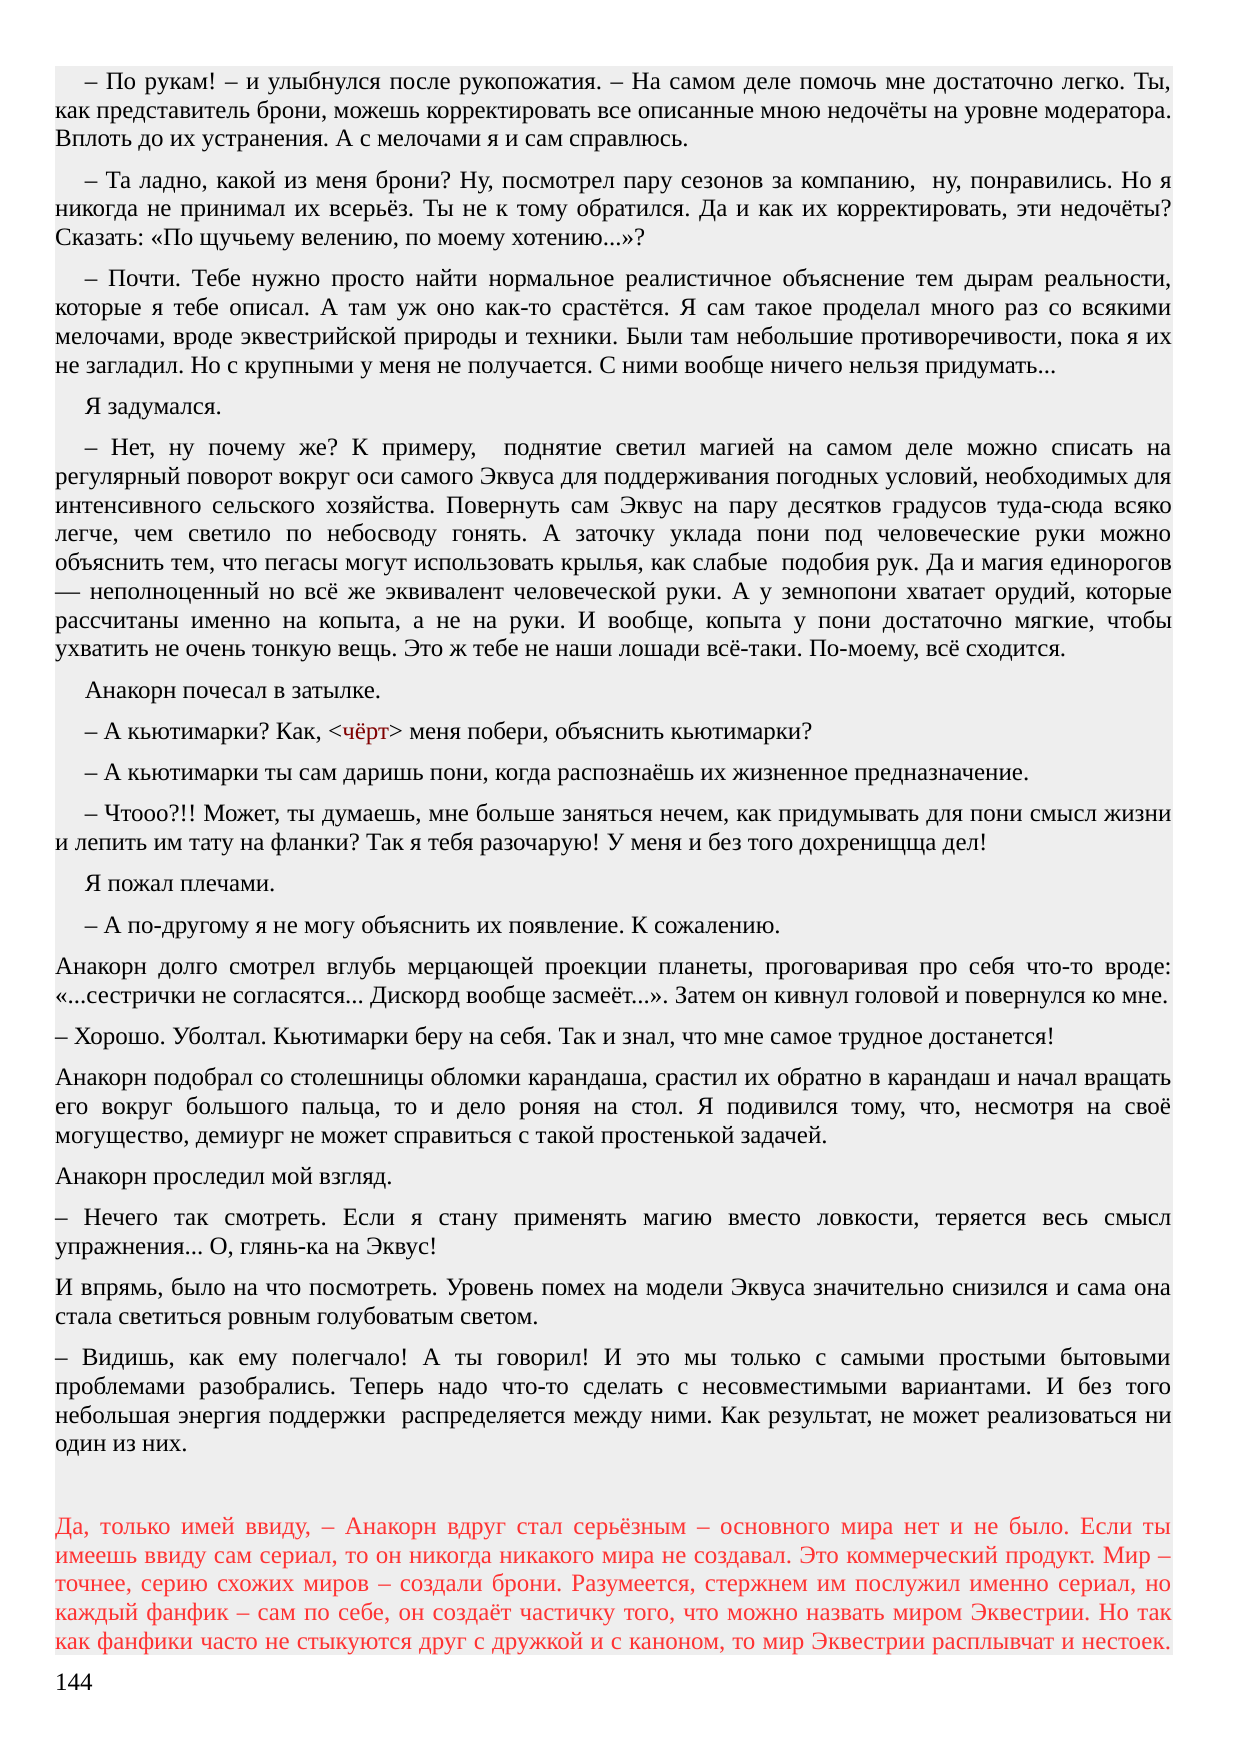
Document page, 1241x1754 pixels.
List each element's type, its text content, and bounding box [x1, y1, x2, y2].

text И впрямь, было на что посмотреть. Уровень помех на модели Эквуса значительно снизился и сама она стала светиться ровным голубоватым светом. [55, 1272, 1173, 1330]
text – По рукам! – и улыбнулся после рукопожатия. – На самом деле помочь мне достаточно легко. Ты, как представитель брони, можешь корректировать все описанные мною недочёты на уровне модератора. Вплоть до их устранения. А с мелочами я и сам справлюсь. [55, 66, 1173, 152]
text – Хорошо. Уболтал. Кьютимарки беру на себя. Так и знал, что мне самое трудное достанется! [55, 1021, 1173, 1050]
text Анакорн проследил мой взгляд. [55, 1161, 1173, 1190]
text Анакорн почесал в затылке. [55, 675, 1173, 703]
text – А по-другому я не могу объяснить их появление. К сожалению. [55, 910, 1173, 938]
text – Почти. Тебе нужно просто найти нормальное реалистичное объяснение тем дырам реальности, которые я тебе описал. А там уж оно как-то срастётся. Я сам такое проделал много раз со всякими мелочами, вроде эквестрийской природы и техники. Были там небольшие противоречивости, пока я их не загладил. Но с крупными у меня не получается. С ними вообще ничего нельзя придумать... [55, 263, 1173, 378]
text – А кьютимарки ты сам даришь пони, когда распознаёшь их жизненное предназначение. [55, 757, 1173, 786]
text Я пожал плечами. [55, 868, 1173, 897]
text Анакорн подобрал со столешницы обломки карандаша, срастил их обратно в карандаш и начал вращать его вокруг большого пальца, то и дело роняя на стол. Я подивился тому, что, несмотря на своё могущество, демиург не может справиться с такой простенькой задачей. [55, 1062, 1173, 1148]
text – Та ладно, какой из меня брони? Ну, посмотрел пару сезонов за компанию, ну, понравились. Но я никогда не принимал их всерьёз. Ты не к тому обратился. Да и как их корректировать, эти недочёты? Сказать: «По щучьему велению, по моему хотению...»? [55, 165, 1173, 251]
text Да, только имей ввиду, – Анакорн вдруг стал серьёзным – основного мира нет и не было. Если ты имеешь ввиду сам сериал, то он никогда никакого мира не создавал. Это коммерческий продукт. Мир – точнее, серию схожих миров – создали брони. Разумеется, стержнем им послужил именно сериал, но каждый фанфик – сам по себе, он создаёт частичку того, что можно назвать миром Эквестрии. Но так как фанфики часто не стыкуются друг с дружкой и с каноном, то мир Эквестрии расплывчат и нестоек. [55, 1511, 1173, 1655]
text – Нечего так смотреть. Если я стану применять магию вместо ловкости, теряется весь смысл упражнения... О, глянь-ка на Эквус! [55, 1202, 1173, 1260]
text Анакорн долго смотрел вглубь мерцающей проекции планеты, проговаривая про себя что-то вроде: «...сестрички не согласятся... Дискорд вообще засмеёт...». Затем он кивнул головой и повернулся ко мне. [55, 951, 1173, 1008]
text – Видишь, как ему полегчало! А ты говорил! И это мы только с самыми простыми бытовыми проблемами разобрались. Теперь надо что-то сделать с несовместимыми вариантами. И без того небольшая энергия поддержки распределяется между ними. Как результат, не может реализоваться ни один из них. [55, 1342, 1173, 1457]
text Я задумался. [55, 391, 1173, 420]
text – Чтооо?!! Может, ты думаешь, мне больше заняться нечем, как придумывать для пони смысл жизни и лепить им тату на фланки? Так я тебя разочарую! У меня и без того дохренищща дел! [55, 798, 1173, 856]
text – Нет, ну почему же? К примеру, поднятие светил магией на самом деле можно списать на регулярный поворот вокруг оси самого Эквуса для поддерживания погодных условий, необходимых для интенсивного сельского хозяйства. Повернуть сам Эквус на пару десятков градусов туда-сюда всяко легче, чем светило по небосводу гонять. А заточку уклада пони под человеческие руки можно объяснить тем, что пегасы могут использовать крылья, как слабые подобия рук. Да и магия единорогов — неполноценный но всё же эквивалент человеческой руки. А у земнопони хватает орудий, которые рассчитаны именно на копыта, а не на руки. И вообще, копыта у пони достаточно мягкие, чтобы ухватить не очень тонкую вещь. Это ж тебе не наши лошади всё-таки. По-моему, всё сходится. [55, 432, 1173, 662]
text – А кьютимарки? Как, <чёрт> меня побери, объяснить кьютимарки? [55, 716, 1173, 745]
